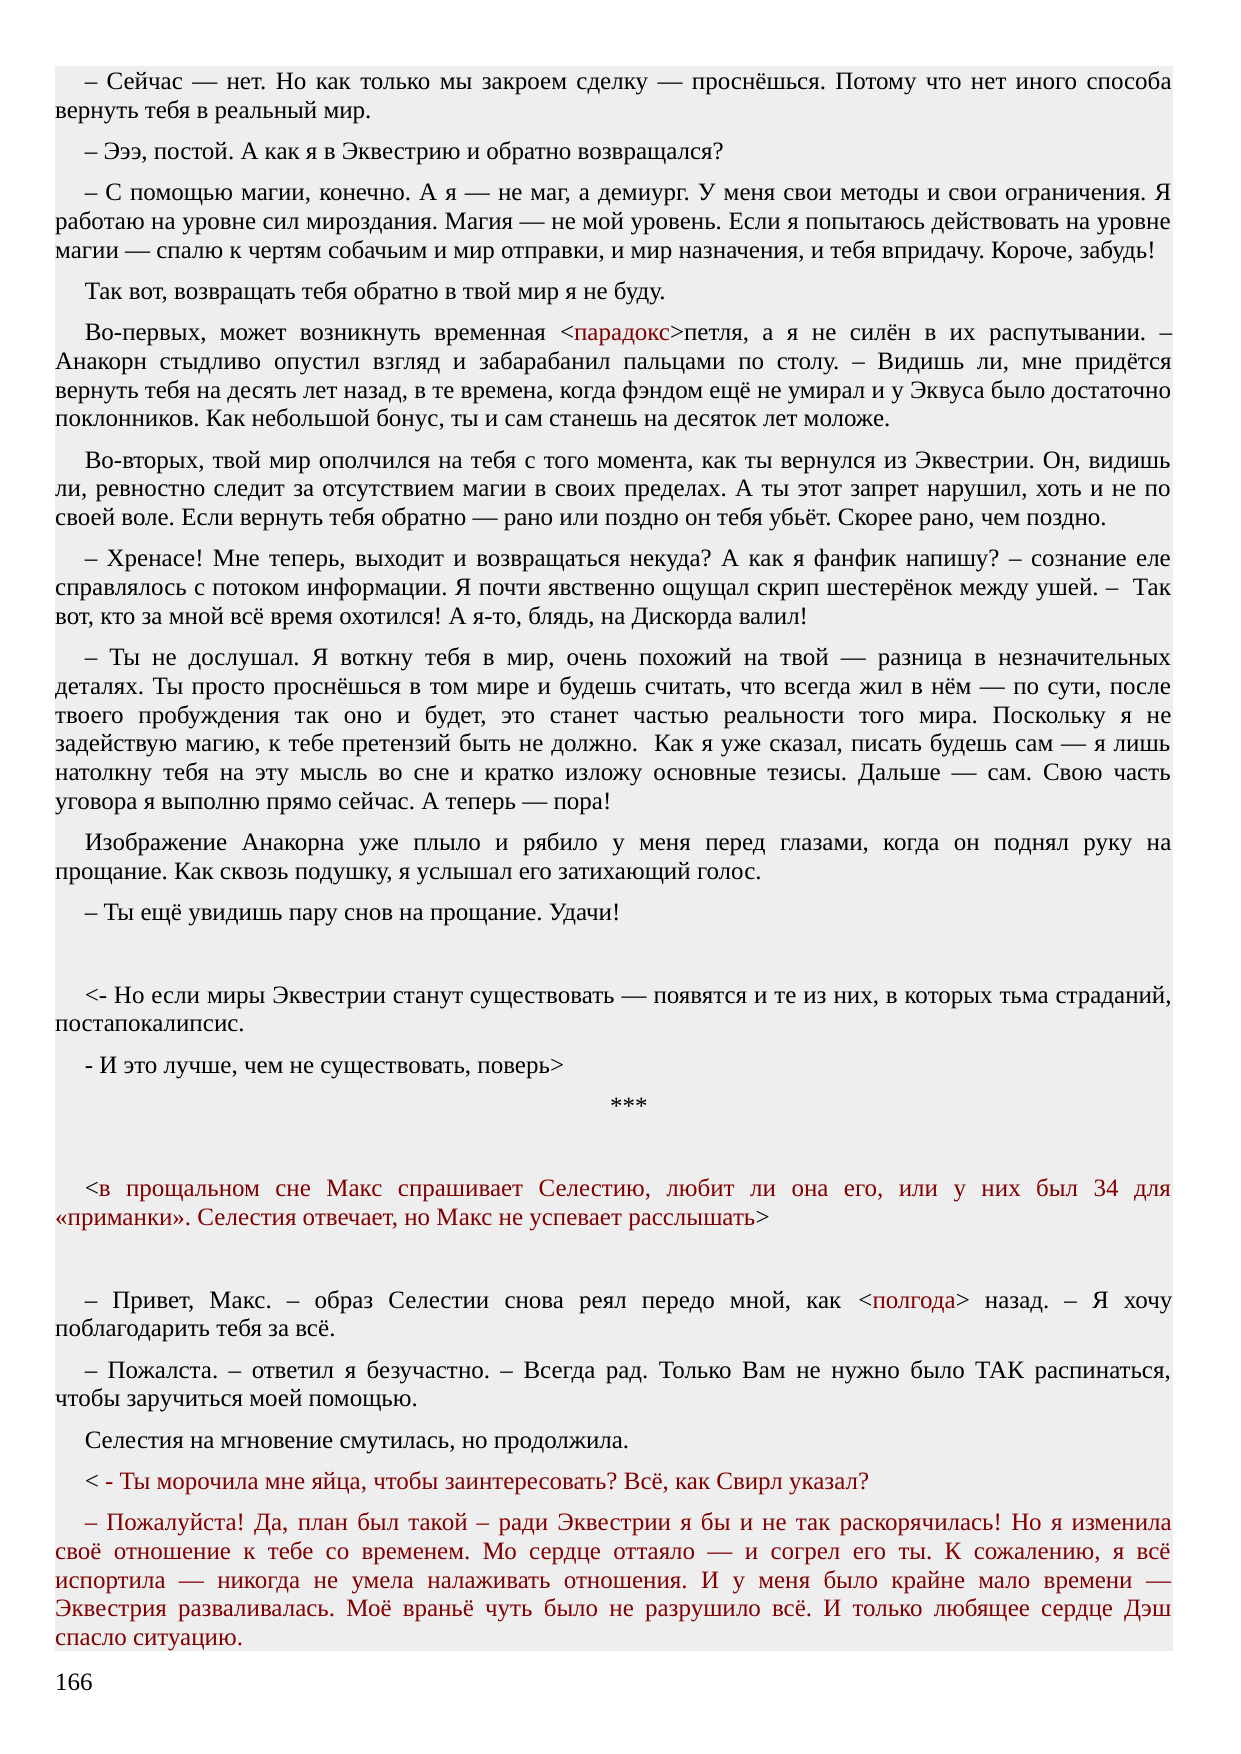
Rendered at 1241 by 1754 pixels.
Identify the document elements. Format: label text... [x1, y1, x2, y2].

text <- Но если миры Эквестрии станут существовать — появятся и те из них, в которых тьма страданий, постапокалипсис. [55, 980, 1173, 1037]
text < - Ты морочила мне яйца, чтобы заинтересовать? Всё, как Свирл указал? [55, 1466, 1173, 1495]
text Во-вторых, твой мир ополчился на тебя с того момента, как ты вернулся из Эквестрии. Он, видишь ли, ревностно следит за отсутствием магии в своих пределах. А ты этот запрет нарушил, хоть и не по своей воле. Если вернуть тебя обратно — рано или поздно он тебя убьёт. Скорее рано, чем поздно. [55, 445, 1173, 531]
text - И это лучше, чем не существовать, поверь> [55, 1050, 1173, 1078]
text – С помощью магии, конечно. А я — не маг, а демиург. У меня свои методы и свои ограничения. Я работаю на уровне сил мироздания. Магия — не мой уровень. Если я попытаюсь действовать на уровне магии — спалю к чертям собачьим и мир отправки, и мир назначения, и тебя впридачу. Короче, забудь! [55, 177, 1173, 263]
text Так вот, возвращать тебя обратно в твой мир я не буду. [55, 276, 1173, 305]
text *** [55, 1091, 1173, 1120]
text – Хренасе! Мне теперь, выходит и возвращаться некуда? А как я фанфик напишу? – сознание еле справлялось с потоком информации. Я почти явственно ощущал скрип шестерёнок между ушей. – Так вот, кто за мной всё время охотился! А я-то, блядь, на Дискорда валил! [55, 543, 1173, 630]
text <в прощальном сне Макс спрашивает Селестию, любит ли она его, или у них был 34 для «приманки». Селестия отвечает, но Макс не успевает расслышать> [55, 1173, 1173, 1231]
text – Ты не дослушал. Я воткну тебя в мир, очень похожий на твой — разница в незначительных деталях. Ты просто проснёшься в том мире и будешь считать, что всегда жил в нём — по сути, после твоего пробуждения так оно и будет, это станет частью реальности того мира. Поскольку я не задействую магию, к тебе претензий быть не должно. Как я уже сказал, писать будешь сам — я лишь натолкну тебя на эту мысль во сне и кратко изложу основные тезисы. Дальше — сам. Свою часть уговора я выполню прямо сейчас. А теперь — пора! [55, 642, 1173, 815]
text – Ты ещё увидишь пару снов на прощание. Удачи! [55, 897, 1173, 926]
text – Пожалста. – ответил я безучастно. – Всегда рад. Только Вам не нужно было ТАК распинаться, чтобы заручиться моей помощью. [55, 1355, 1173, 1412]
text – Пожалуйста! Да, план был такой – ради Эквестрии я бы и не так раскорячилась! Но я изменила своё отношение к тебе со временем. Мо сердце оттаяло — и согрел его ты. К сожалению, я всё испортила — никогда не умела налаживать отношения. И у меня было крайне мало времени — Эквестрия разваливалась. Моё враньё чуть было не разрушило всё. И только любящее сердце Дэш спасло ситуацию. [55, 1507, 1173, 1651]
text – Сейчас — нет. Но как только мы закроем сделку — проснёшься. Потому что нет иного способа вернуть тебя в реальный мир. [55, 66, 1173, 123]
text – Привет, Макс. – образ Селестии снова реял передо мной, как <полгода> назад. – Я хочу поблагодарить тебя за всё. [55, 1285, 1173, 1342]
text Во-первых, может возникнуть временная <парадокс>петля, а я не силён в их распутывании. – Анакорн стыдливо опустил взгляд и забарабанил пальцами по столу. – Видишь ли, мне придётся вернуть тебя на десять лет назад, в те времена, когда фэндом ещё не умирал и у Эквуса было достаточно поклонников. Как небольшой бонус, ты и сам станешь на десяток лет моложе. [55, 317, 1173, 432]
text – Эээ, постой. А как я в Эквестрию и обратно возвращался? [55, 136, 1173, 165]
text Селестия на мгновение смутилась, но продолжила. [55, 1425, 1173, 1453]
text Изображение Анакорна уже плыло и рябило у меня перед глазами, когда он поднял руку на прощание. Как сквозь подушку, я услышал его затихающий голос. [55, 827, 1173, 885]
